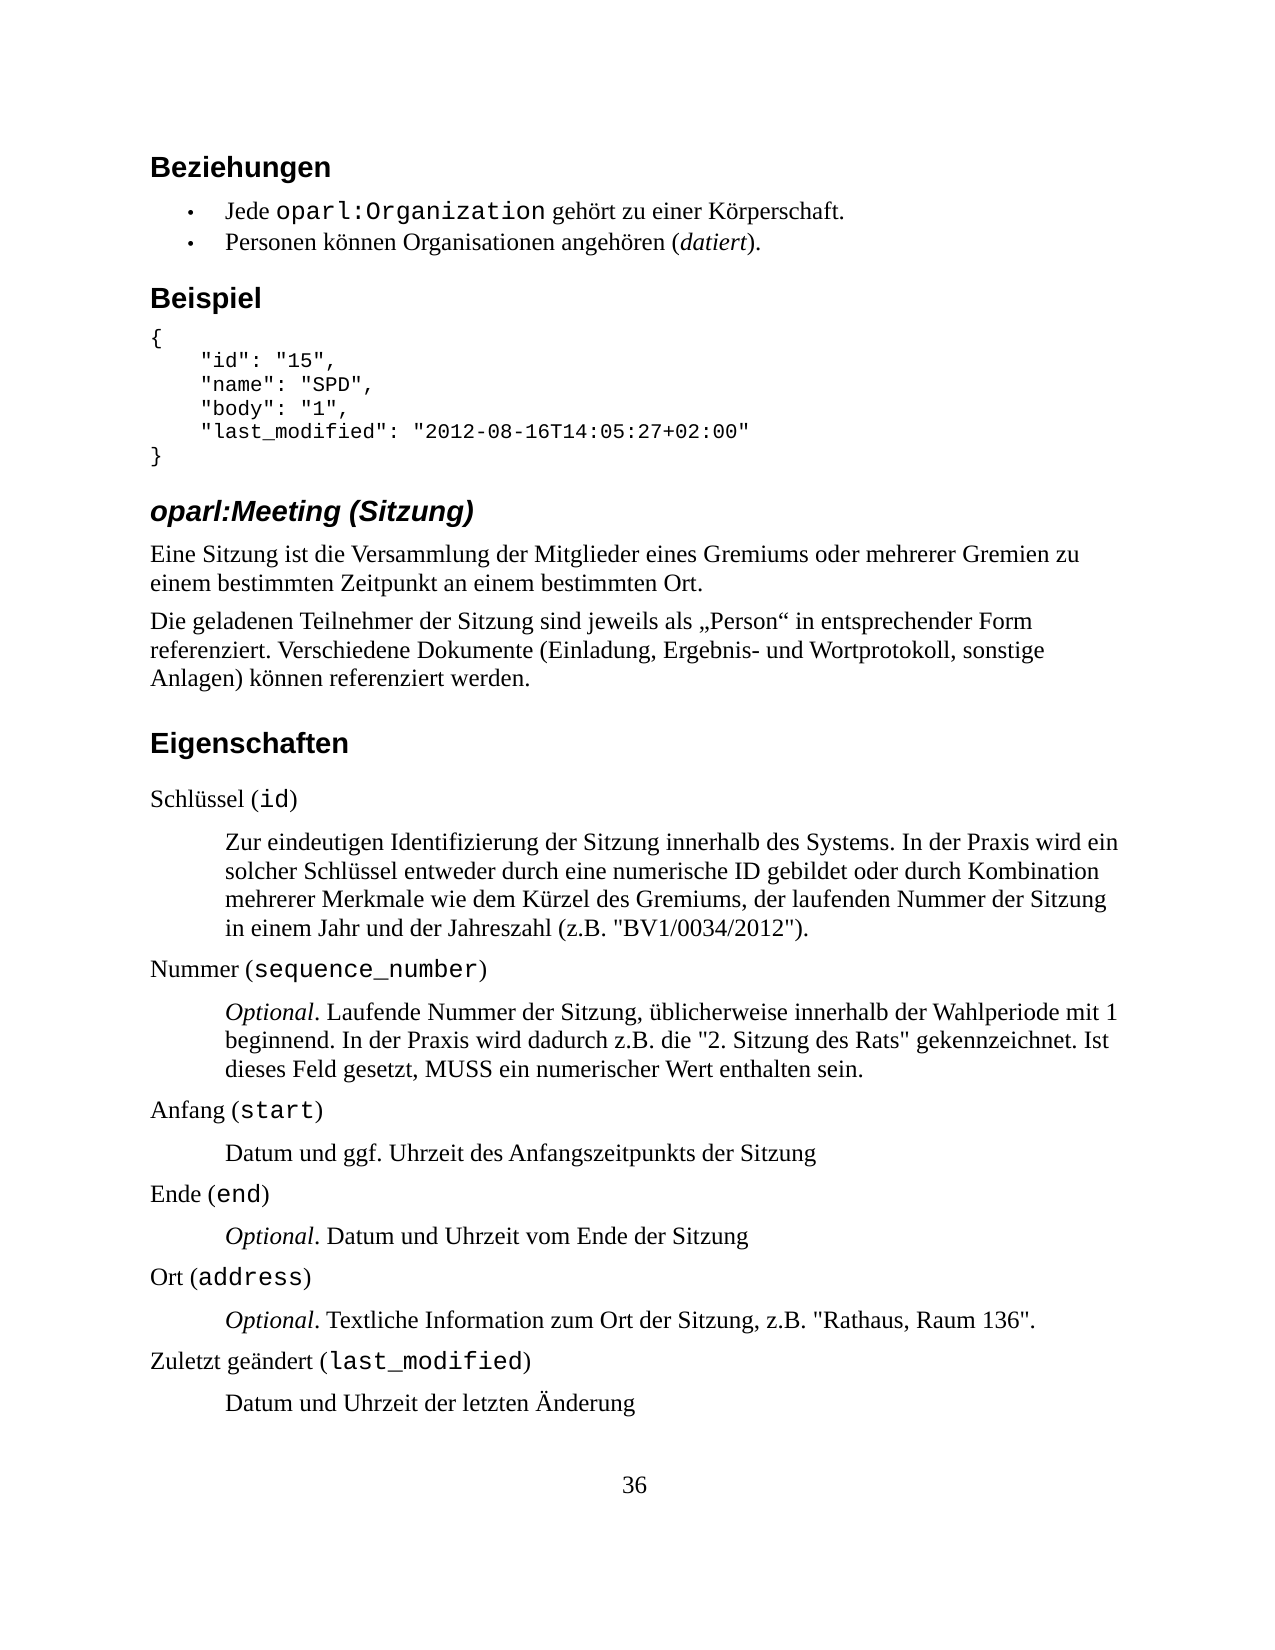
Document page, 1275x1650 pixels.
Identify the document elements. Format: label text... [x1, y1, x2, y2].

text { [150, 327, 1125, 350]
subtitle Beziehungen [150, 150, 1125, 183]
list Personen können Organisationen angehören (datiert). [187, 227, 1125, 256]
text Zur eindeutigen Identifizierung der Sitzung innerhalb des Systems. In der Praxis wird ein solcher Schlüssel entweder durch eine numerische ID gebildet oder durch Kombination mehrerer Merkmale wie dem Kürzel des Gremiums, der laufenden Nummer der Sitzung in einem Jahr und der Jahreszahl (z.B. "BV1/0034/2012"). [225, 827, 1125, 942]
text Datum und ggf. Uhrzeit des Anfangszeitpunkts der Sitzung [225, 1138, 1125, 1167]
text "name": "SPD", [150, 374, 1125, 398]
text "body": "1", [150, 398, 1125, 421]
text Nummer (sequence_number) [150, 954, 1125, 985]
text } [150, 445, 1125, 468]
text Optional. Laufende Nummer der Sitzung, üblicherweise innerhalb der Wahlperiode mit 1 beginnend. In der Praxis wird dadurch z.B. die "2. Sitzung des Rats" gekennzeichnet. Ist dieses Feld gesetzt, MUSS ein numerischer Wert enthalten sein. [225, 997, 1125, 1083]
text Zuletzt geändert (last_modified) [150, 1346, 1125, 1377]
text "id": "15", [150, 350, 1125, 374]
text Datum und Uhrzeit der letzten Änderung [225, 1388, 1125, 1417]
text Anfang (start) [150, 1095, 1125, 1126]
text Die geladenen Teilnehmer der Sitzung sind jeweils als „Person“ in entsprechender Form referenziert. Verschiedene Dokumente (Einladung, Ergebnis- und Wortprotokoll, sonstige Anlagen) können referenziert werden. [150, 606, 1125, 692]
subtitle Eigenschaften [150, 726, 1125, 760]
text "last_modified": "2012-08-16T14:05:27+02:00" [150, 421, 1125, 445]
subtitle Beispiel [150, 281, 1125, 314]
text Ort (address) [150, 1262, 1125, 1293]
text Eine Sitzung ist die Versammlung der Mitglieder eines Gremiums oder mehrerer Gremien zu einem bestimmten Zeitpunkt an einem bestimmten Ort. [150, 539, 1125, 597]
text Ende (end) [150, 1179, 1125, 1209]
text Schlüssel (id) [150, 784, 1125, 815]
text Optional. Textliche Information zum Ort der Sitzung, z.B. "Rathaus, Raum 136". [225, 1305, 1125, 1334]
text Optional. Datum und Uhrzeit vom Ende der Sitzung [225, 1221, 1125, 1250]
list Jede oparl:Organization gehört zu einer Körperschaft. [187, 196, 1125, 227]
subtitle oparl:Meeting (Sitzung) [150, 493, 1125, 527]
